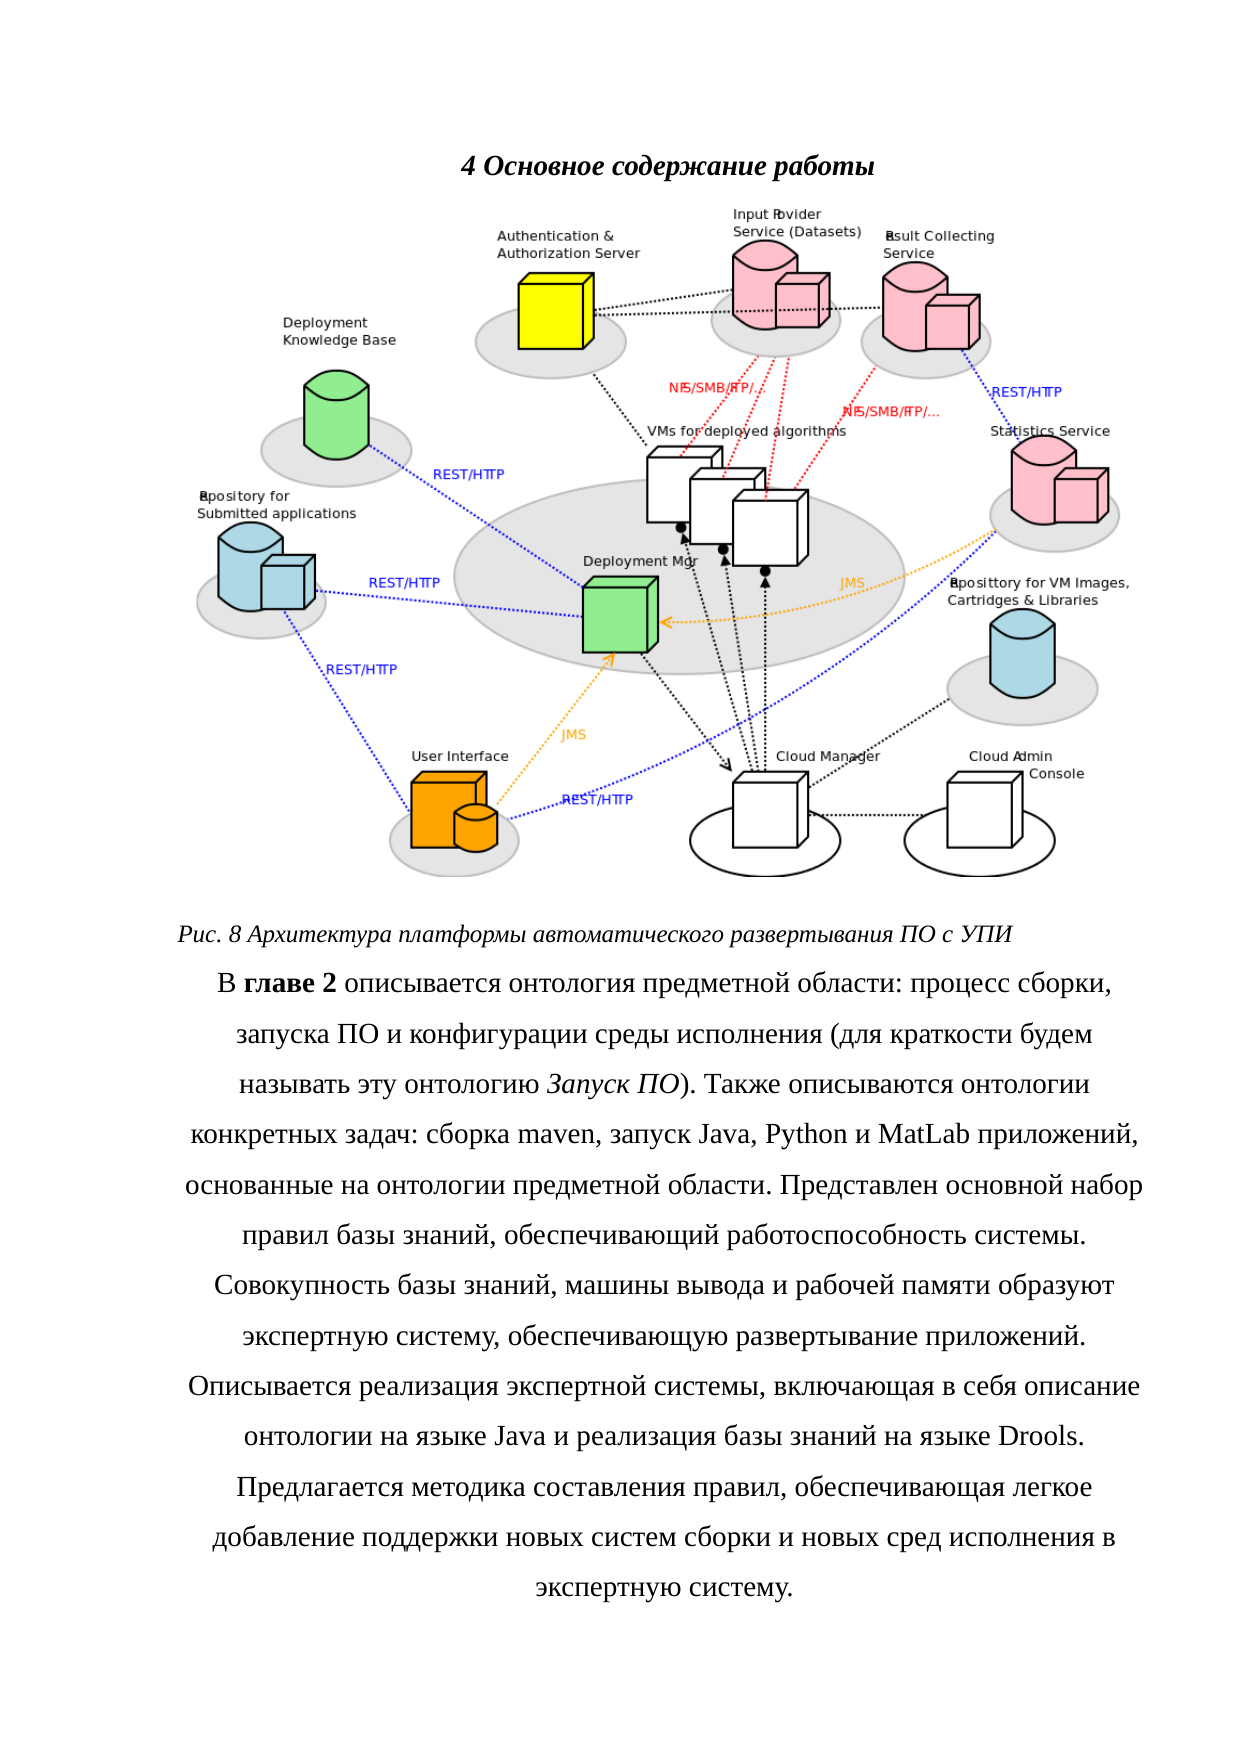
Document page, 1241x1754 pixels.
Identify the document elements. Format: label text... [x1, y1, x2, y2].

text Рис. 8 Архитектура платформы автоматического развертывания ПО с УПИ [177, 919, 1152, 947]
picture [196, 206, 1133, 877]
text В главе 2 описывается онтология предметной области: процесс сборки, запуска ПО и конфигурации среды исполнения (для краткости будем называть эту онтологию Запуск ПО). Также описываются онтологии конкретных задач: сборка maven, запуск Java, Python и MatLab приложений, основанные на онтологии предметной области. Представлен основной набор правил базы знаний, обеспечивающий работоспособность системы. Совокупность базы знаний, машины вывода и рабочей памяти образуют экспертную систему, обеспечивающую развертывание приложений. Описывается реализация экспертной системы, включающая в себя описание онтологии на языке Java и реализация базы знаний на языке Drools. Предлагается методика составления правил, обеспечивающая легкое добавление поддержки новых систем сборки и новых сред исполнения в экспертную систему. [177, 966, 1152, 1603]
subtitle Основное содержание работы [177, 148, 1152, 181]
